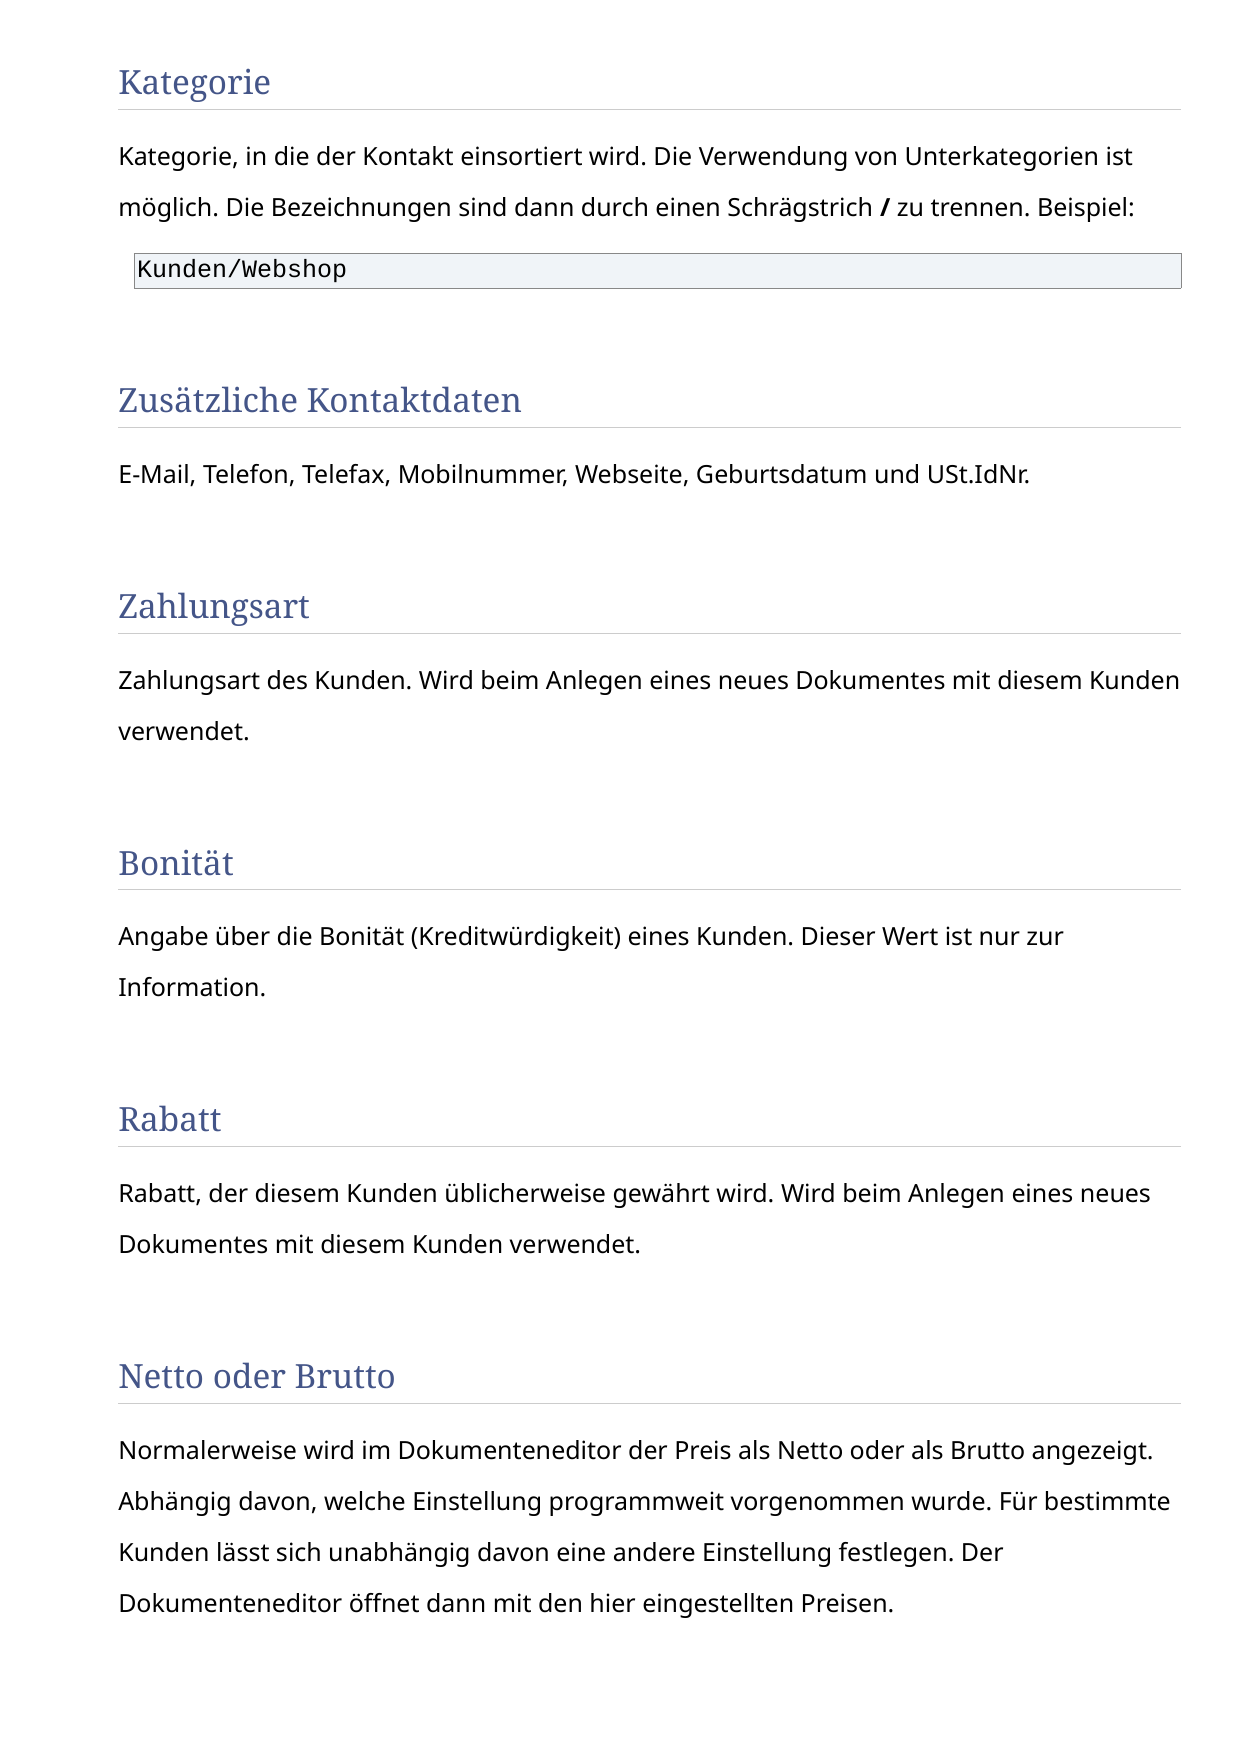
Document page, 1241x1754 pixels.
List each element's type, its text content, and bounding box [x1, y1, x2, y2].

text Rabatt, der diesem Kunden üblicherweise gewährt wird. Wird beim Anlegen eines neues Dokumentes mit diesem Kunden verwendet. [118, 1176, 1181, 1261]
subtitle Bonität [118, 839, 1181, 889]
text Kategorie, in die der Kontakt einsortiert wird. Die Verwendung von Unterkategorien ist möglich. Die Bezeichnungen sind dann durch einen Schrägstrich / zu trennen. Beispiel: [118, 139, 1181, 224]
text E-Mail, Telefon, Telefax, Mobilnummer, Webseite, Geburtsdatum und USt.IdNr. [118, 457, 1181, 491]
subtitle Rabatt [118, 1096, 1181, 1146]
text Kunden/Webshop [135, 254, 1181, 288]
subtitle Zusätzliche Kontaktdaten [118, 377, 1181, 427]
subtitle Zahlungsart [118, 583, 1181, 633]
text Angabe über die Bonität (Kreditwürdigkeit) eines Kunden. Dieser Wert ist nur zur Information. [118, 919, 1181, 1004]
subtitle Netto oder Brutto [118, 1353, 1181, 1403]
text Normalerweise wird im Dokumenteneditor der Preis als Netto oder als Brutto angezeigt. Abhängig davon, welche Einstellung programmweit vorgenommen wurde. Für bestimmte Kunden lässt sich unabhängig davon eine andere Einstellung festlegen. Der Dokumenteneditor öffnet dann mit den hier eingestellten Preisen. [118, 1433, 1181, 1620]
subtitle Kategorie [118, 59, 1181, 109]
text Zahlungsart des Kunden. Wird beim Anlegen eines neues Dokumentes mit diesem Kunden verwendet. [118, 662, 1181, 747]
